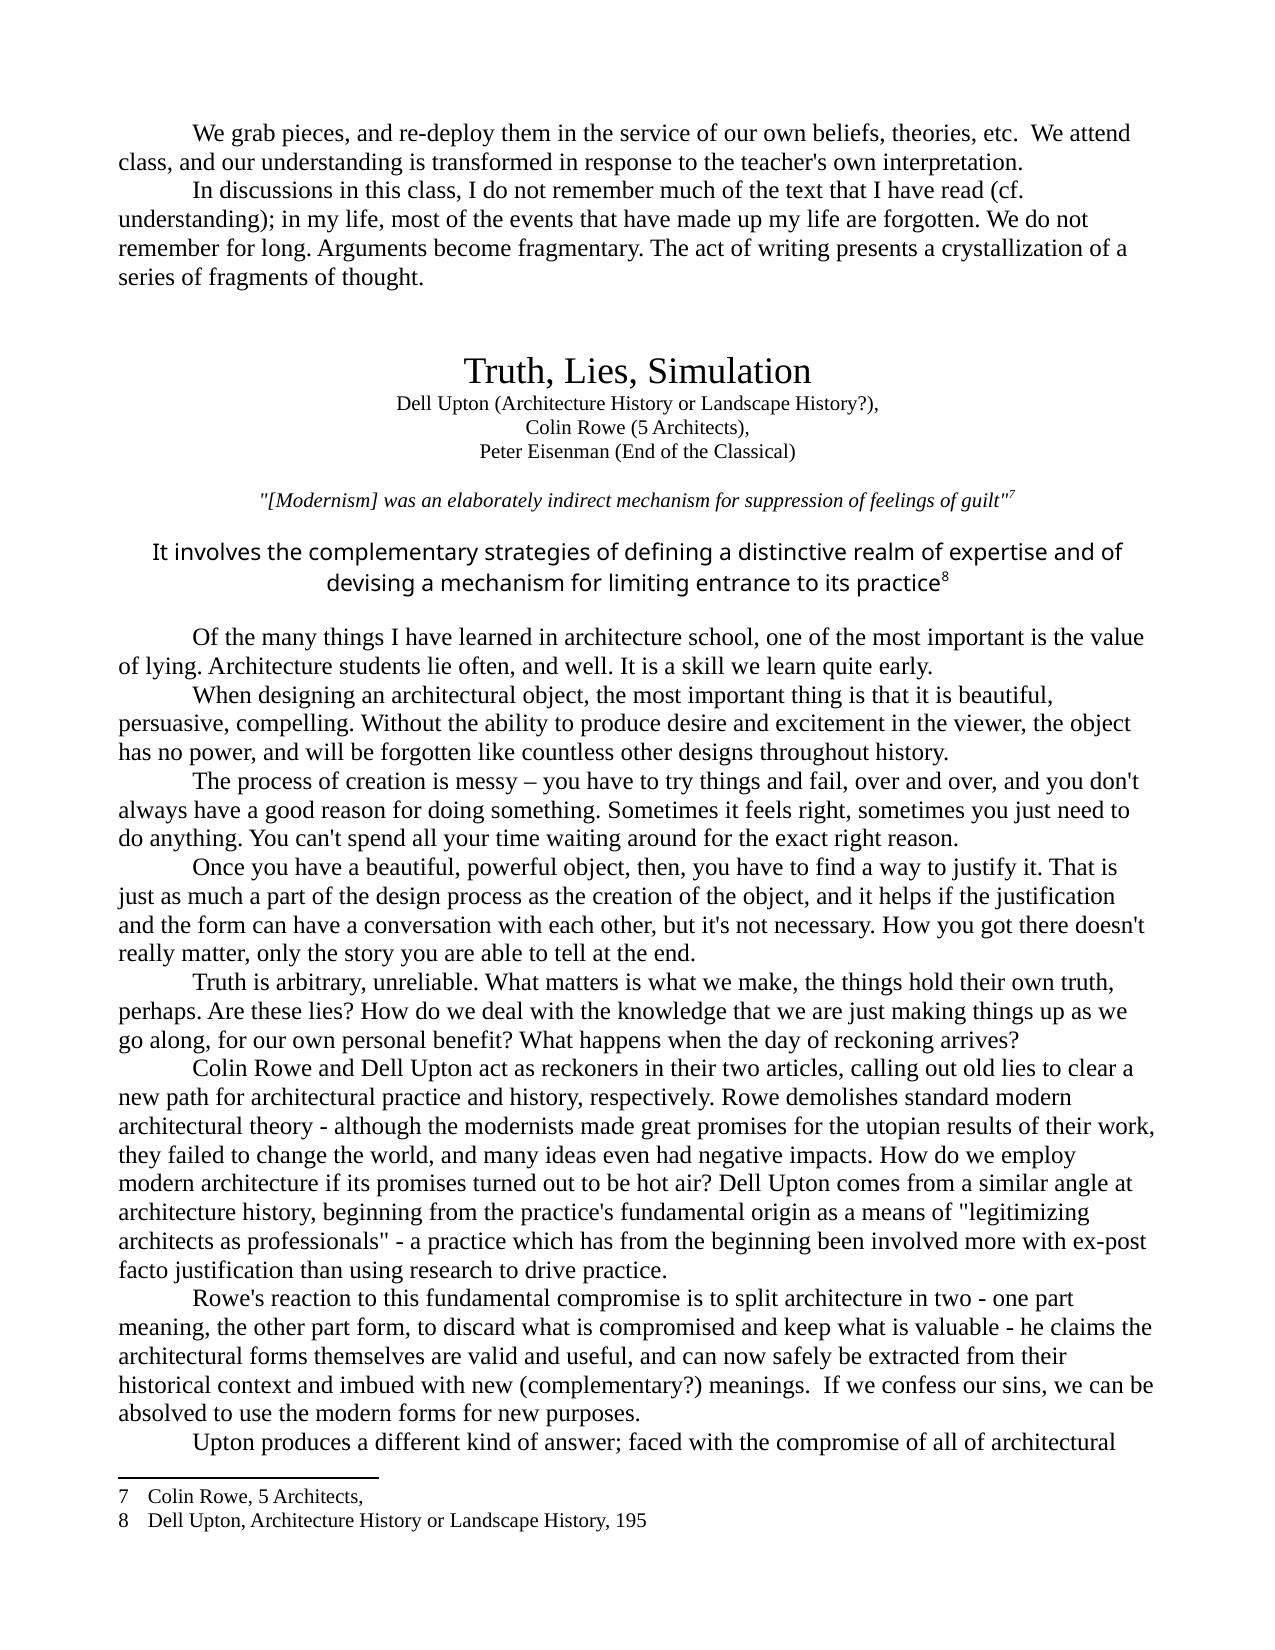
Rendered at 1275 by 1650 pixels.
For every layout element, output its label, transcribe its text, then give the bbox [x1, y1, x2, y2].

text Peter Eisenman (End of the Classical) [118, 439, 1157, 463]
text Upton produces a different kind of answer; faced with the compromise of all of architectural [118, 1427, 1157, 1456]
text Colin Rowe and Dell Upton act as reckoners in their two articles, calling out old lies to clear a new path for architectural practice and history, respectively. Rowe demolishes standard modern architectural theory - although the modernists made great promises for the utopian results of their work, they failed to change the world, and many ideas even had negative impacts. How do we employ modern architecture if its promises turned out to be hot air? Dell Upton comes from a similar angle at architecture history, beginning from the practice's fundamental origin as a means of "legitimizing architects as professionals" - a practice which has from the beginning been involved more with ex-post facto justification than using research to drive practice. [118, 1053, 1157, 1283]
text When designing an architectural object, the most important thing is that it is beautiful, persuasive, compelling. Without the ability to produce desire and excitement in the viewer, the object has no power, and will be forgotten like countless other designs throughout history. [118, 680, 1157, 766]
text The process of creation is messy – you have to try things and fail, over and over, and you don't always have a good reason for doing something. Sometimes it feels right, sometimes you just need to do anything. You can't spend all your time waiting around for the exact right reason. [118, 766, 1157, 852]
text "[Modernism] was an elaborately indirect mechanism for suppression of feelings of guilt" [118, 487, 1157, 512]
text Dell Upton (Architecture History or Landscape History?), [118, 391, 1157, 415]
text It involves the complementary strategies of defining a distinctive realm of expertise and of devising a mechanism for limiting entrance to its practice [118, 536, 1157, 598]
text In discussions in this class, I do not remember much of the text that I have read (cf. understanding); in my life, most of the events that have made up my life are forgotten. We do not remember for long. Arguments become fragmentary. The act of writing presents a crystallization of a series of fragments of thought. [118, 176, 1157, 291]
text Colin Rowe (5 Architects), [118, 415, 1157, 439]
text Dell Upton, Architecture History or Landscape History, 195 [118, 1508, 1157, 1532]
text Once you have a beautiful, powerful object, then, you have to find a way to justify it. That is just as much a part of the design process as the creation of the object, and it helps if the justification and the form can have a conversation with each other, but it's not necessary. How you got there doesn't really matter, only the story you are able to tell at the end. [118, 852, 1157, 967]
text Of the many things I have learned in architecture school, one of the most important is the value of lying. Architecture students lie often, and well. It is a skill we learn quite early. [118, 622, 1157, 680]
text Colin Rowe, 5 Architects, [118, 1484, 1157, 1508]
text Truth is arbitrary, unreliable. What matters is what we make, the things hold their own truth, perhaps. Are these lies? How do we deal with the knowledge that we are just making things up as we go along, for our own personal benefit? What happens when the day of reckoning arrives? [118, 967, 1157, 1053]
text Truth, Lies, Simulation [118, 348, 1157, 391]
text Rowe's reaction to this fundamental compromise is to split architecture in two - one part meaning, the other part form, to discard what is compromised and keep what is valuable - he claims the architectural forms themselves are valid and useful, and can now safely be extracted from their historical context and imbued with new (complementary?) meanings. If we confess our sins, we can be absolved to use the modern forms for new purposes. [118, 1283, 1157, 1427]
text We grab pieces, and re-deploy them in the service of our own beliefs, theories, etc. We attend class, and our understanding is transformed in response to the teacher's own interpretation. [118, 118, 1157, 176]
